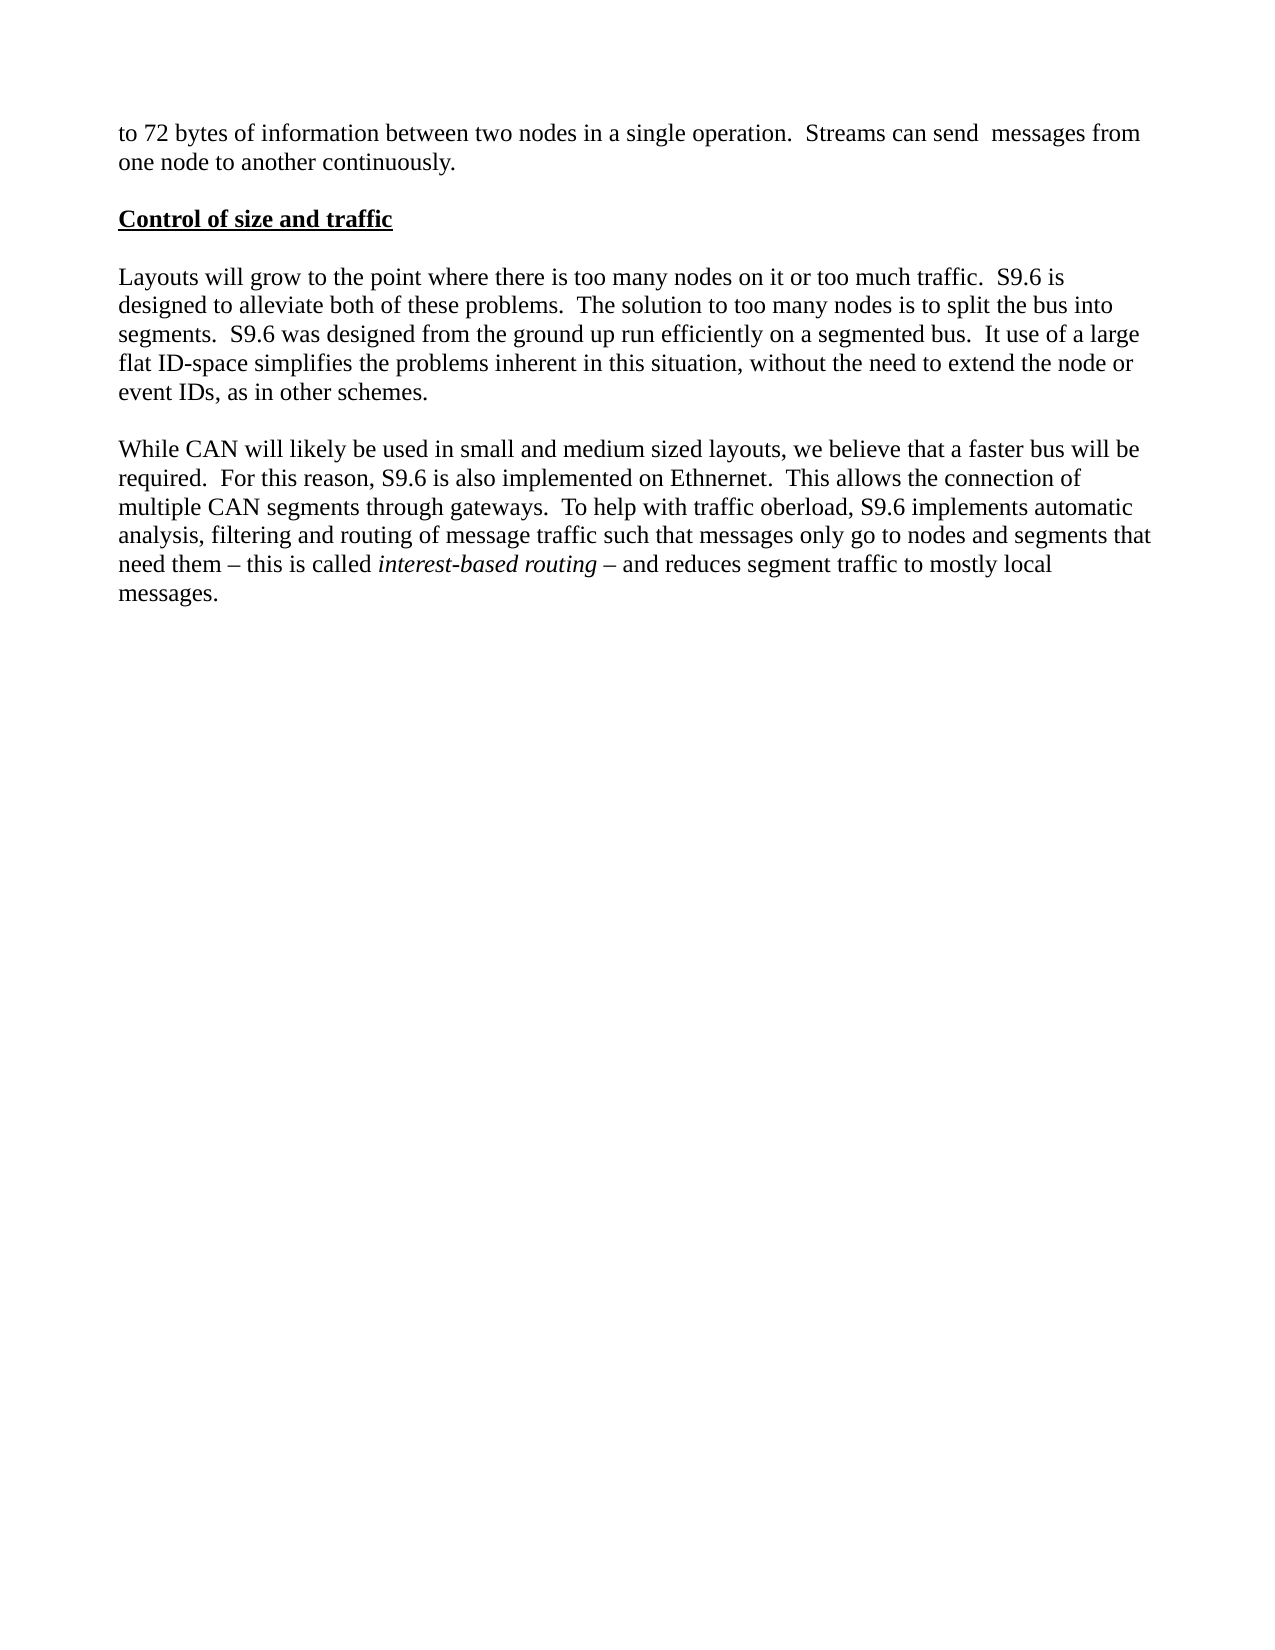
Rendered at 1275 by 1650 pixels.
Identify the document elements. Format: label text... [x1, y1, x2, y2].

text to 72 bytes of information between two nodes in a single operation. Streams can send messages from one node to another continuously. [118, 118, 1157, 176]
text Layouts will grow to the point where there is too many nodes on it or too much traffic. S9.6 is designed to alleviate both of these problems. The solution to too many nodes is to split the bus into segments. S9.6 was designed from the ground up run efficiently on a segmented bus. It use of a large flat ID-space simplifies the problems inherent in this situation, without the need to extend the node or event IDs, as in other schemes. [118, 262, 1157, 406]
text Control of size and traffic [118, 204, 1157, 233]
text While CAN will likely be used in small and medium sized layouts, we believe that a faster bus will be required. For this reason, S9.6 is also implemented on Ethnernet. This allows the connection of multiple CAN segments through gateways. To help with traffic oberload, S9.6 implements automatic analysis, filtering and routing of message traffic such that messages only go to nodes and segments that need them – this is called interest-based routing – and reduces segment traffic to mostly local messages. [118, 434, 1157, 607]
